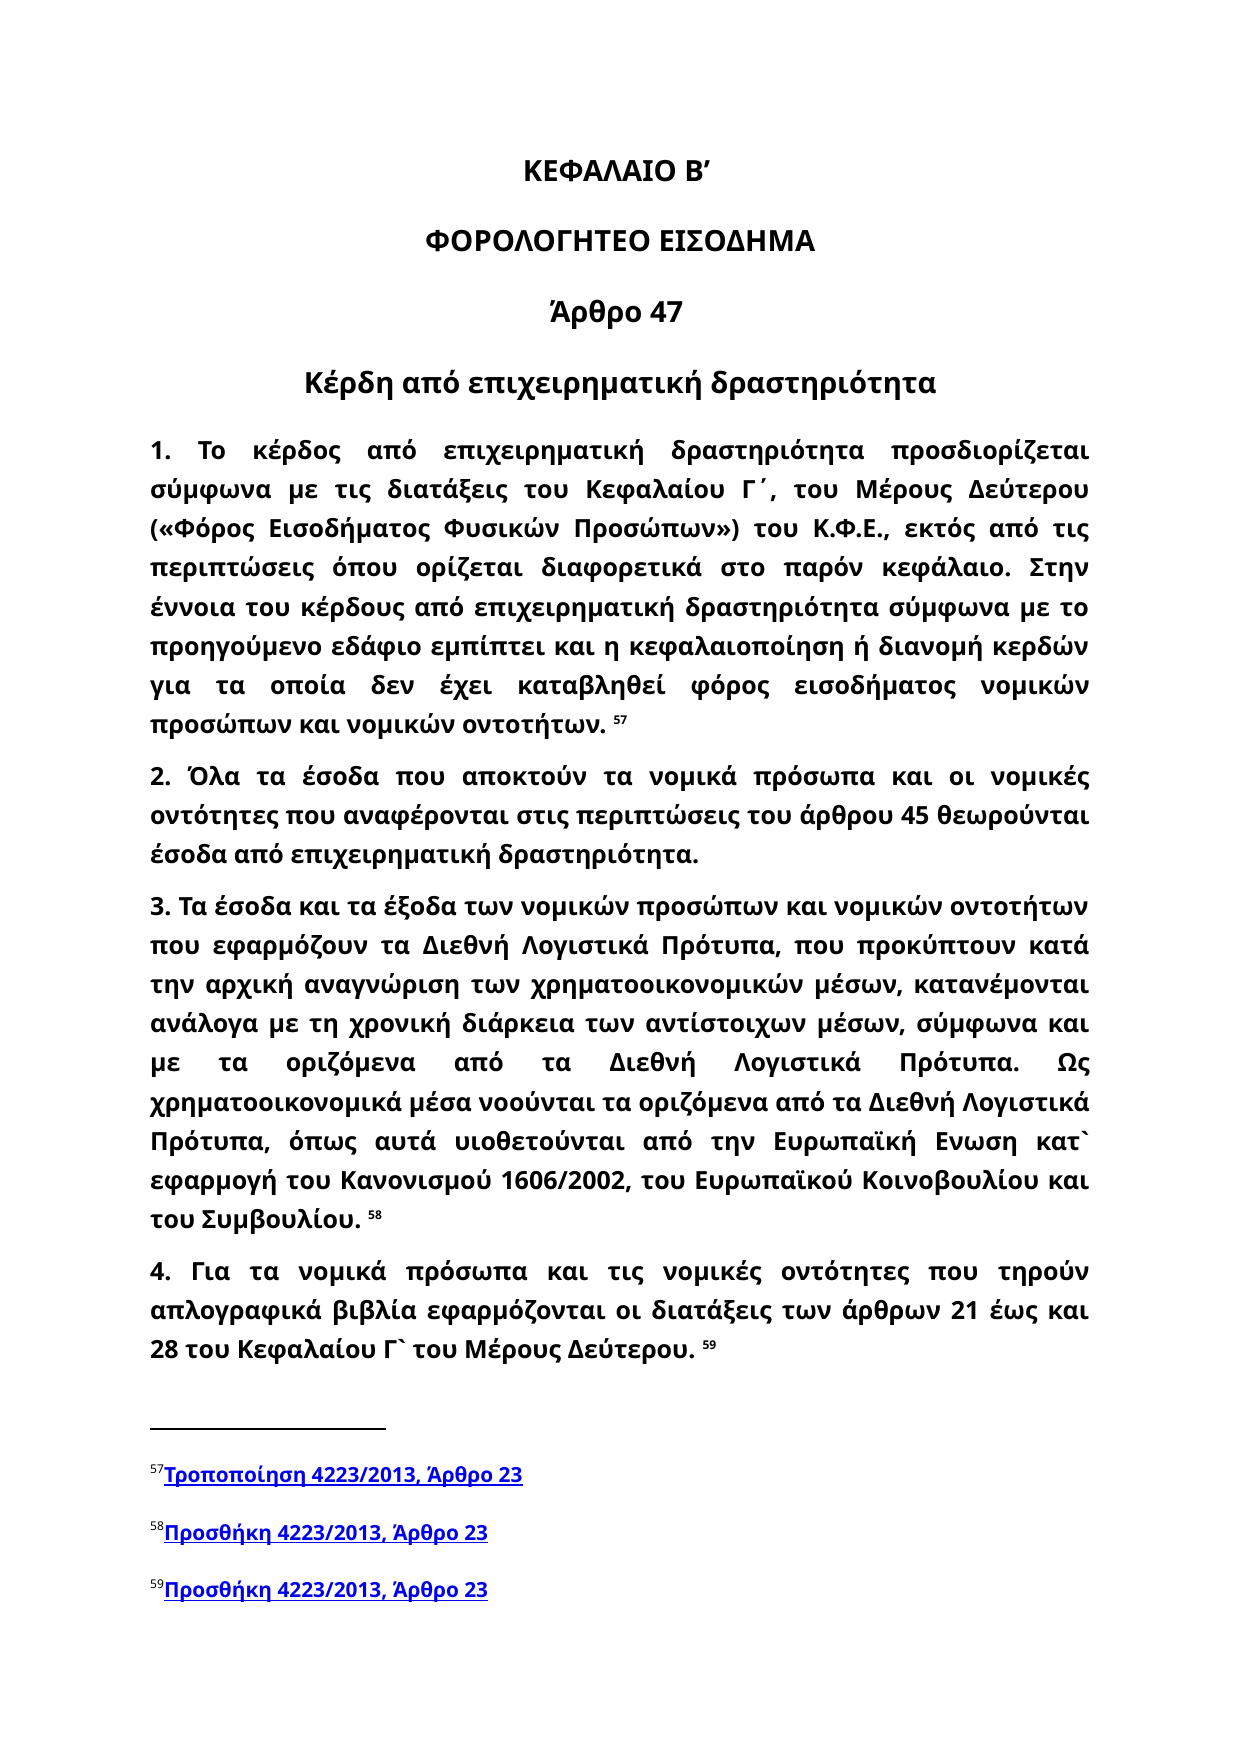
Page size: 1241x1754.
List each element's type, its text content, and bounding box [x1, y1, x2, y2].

text Τροποποίηση 4223/2013, Άρθρο 23 [150, 1460, 1090, 1489]
text 4. Για τα νομικά πρόσωπα και τις νομικές οντότητες που τηρούν απλογραφικά βιβλία εφαρμόζονται οι διατάξεις των άρθρων 21 έως και 28 του Κεφαλαίου Γ` του Μέρους Δεύτερου. [150, 1253, 1090, 1366]
text Προσθήκη 4223/2013, Άρθρο 23 [150, 1576, 1090, 1604]
subtitle ΚΕΦΑΛΑΙΟ Β’ [150, 150, 1090, 190]
subtitle ΦΟΡΟΛΟΓΗΤΕΟ ΕΙΣΟΔΗΜΑ [150, 221, 1090, 260]
subtitle Κέρδη από επιχειρηματική δραστηριότητα [150, 362, 1090, 402]
subtitle Άρθρο 47 [150, 291, 1090, 331]
text 1. Το κέρδος από επιχειρηματική δραστηριότητα προσδιορίζεται σύμφωνα με τις διατάξεις του Κεφαλαίου Γ΄, του Μέρους Δεύτερου («Φόρος Εισοδήματος Φυσικών Προσώπων») του Κ.Φ.Ε., εκτός από τις περιπτώσεις όπου ορίζεται διαφορετικά στο παρόν κεφάλαιο. Στην έννοια του κέρδους από επιχειρηματική δραστηριότητα σύμφωνα με το προηγούμενο εδάφιο εμπίπτει και η κεφαλαιοποίηση ή διανομή κερδών για τα οποία δεν έχει καταβληθεί φόρος εισοδήματος νομικών προσώπων και νομικών οντοτήτων. [150, 432, 1090, 741]
text 3. Τα έσοδα και τα έξοδα των νομικών προσώπων και νομικών οντοτήτων που εφαρμόζουν τα Διεθνή Λογιστικά Πρότυπα, που προκύπτουν κατά την αρχική αναγνώριση των χρηματοοικονομικών μέσων, κατανέμονται ανάλογα με τη χρονική διάρκεια των αντίστοιχων μέσων, σύμφωνα και με τα οριζόμενα από τα Διεθνή Λογιστικά Πρότυπα. Ως χρηματοοικονομικά μέσα νοούνται τα οριζόμενα από τα Διεθνή Λογιστικά Πρότυπα, όπως αυτά υιοθετούνται από την Ευρωπαϊκή Ενωση κατ` εφαρμογή του Κανονισμού 1606/2002, του Ευρωπαϊκού Κοινοβουλίου και του Συμβουλίου. [150, 888, 1090, 1236]
text 2. Όλα τα έσοδα που αποκτούν τα νομικά πρόσωπα και οι νομικές οντότητες που αναφέρονται στις περιπτώσεις του άρθρου 45 θεωρούνται έσοδα από επιχειρηματική δραστηριότητα. [150, 758, 1090, 871]
text Προσθήκη 4223/2013, Άρθρο 23 [150, 1518, 1090, 1546]
